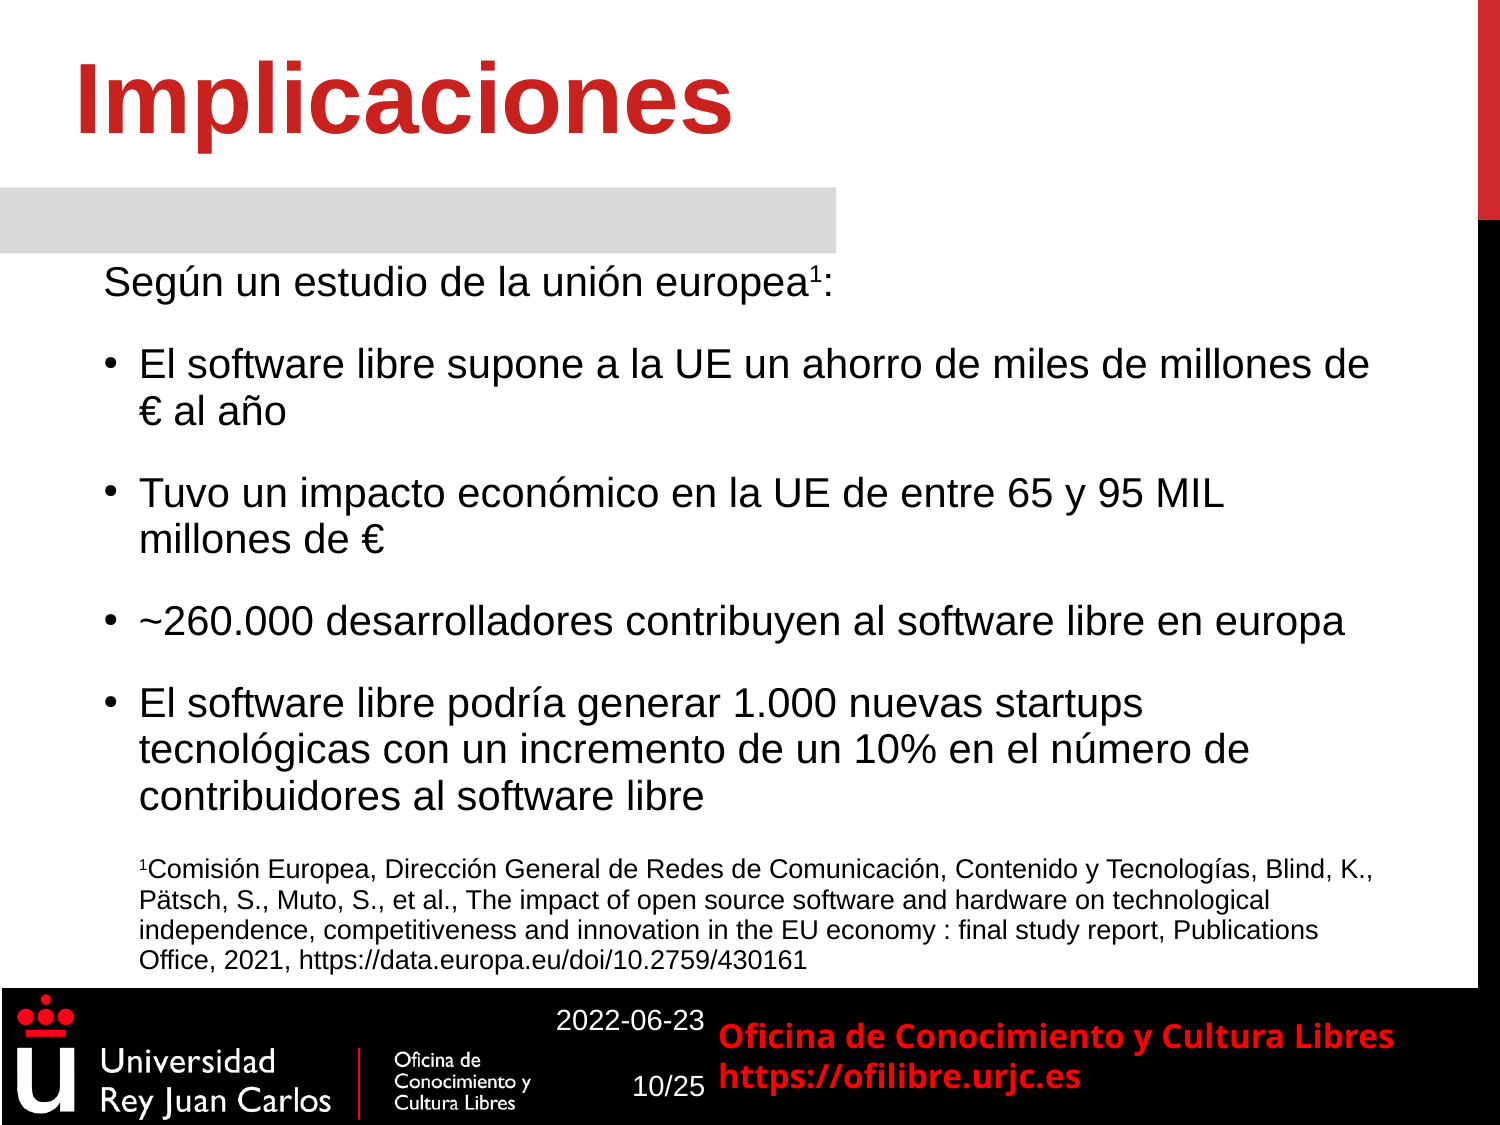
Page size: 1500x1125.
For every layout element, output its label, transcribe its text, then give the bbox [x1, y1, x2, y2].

picture [17, 994, 531, 1120]
text_box Según un estudio de la unión europea1: El software libre supone a la UE un ahorro de miles de millones de € al año Tuvo un impacto económico en la UE de entre 65 y 95 MIL millones de € ~260.000 desarrolladores contribuyen al software libre en europa El software libre podría generar 1.000 nuevas startups tecnológicas con un incremento de un 10% en el número de contribuidores al software libre 1Comisión Europea, Dirección General de Redes de Comunicación, Contenido y Tecnologías, Blind, K., Pätsch, S., Muto, S., et al., The impact of open source software and hardware on technological independence, competitiveness and innovation in the EU economy : final study report, Publications Office, 2021, https://data.europa.eu/doi/10.2759/430161 [88, 251, 1396, 983]
title [75, 7, 1425, 196]
text_box Implicaciones [60, 36, 1396, 275]
